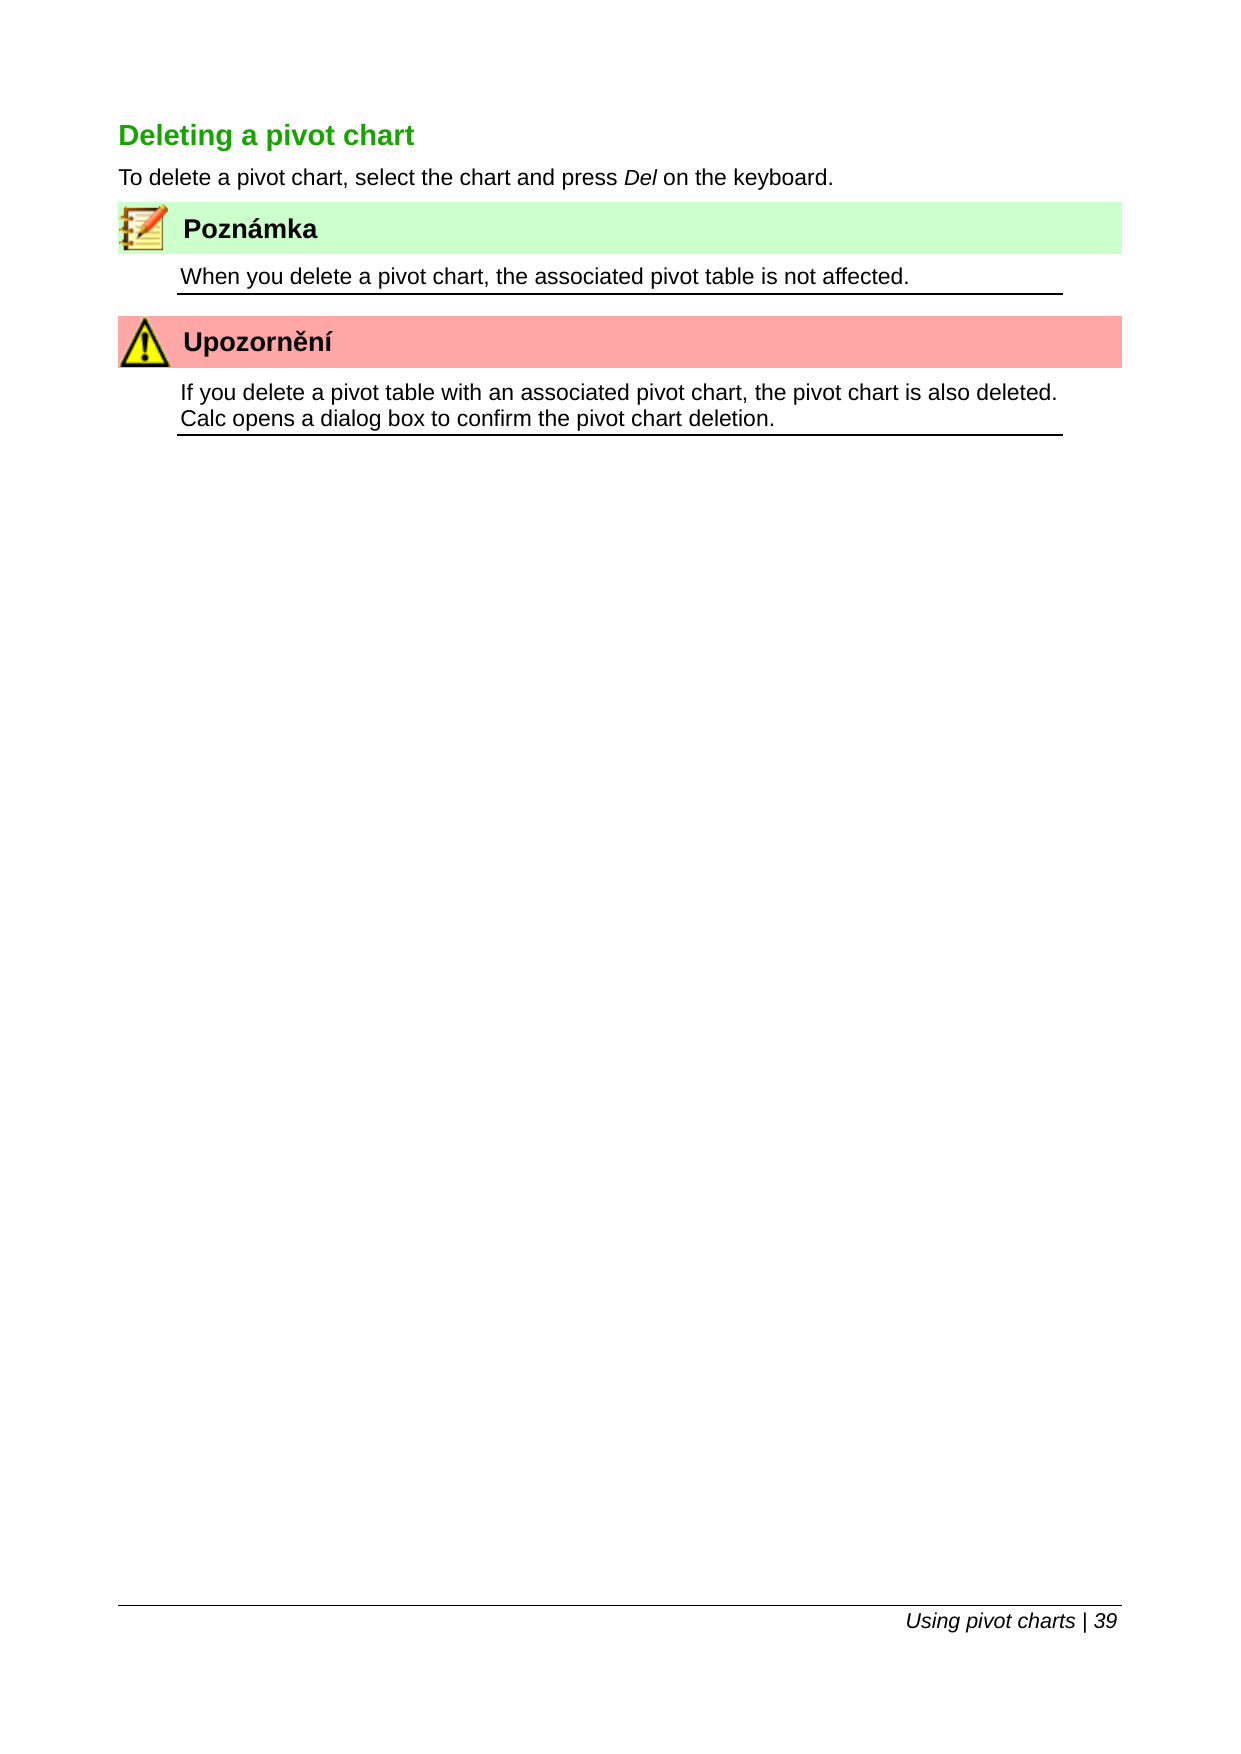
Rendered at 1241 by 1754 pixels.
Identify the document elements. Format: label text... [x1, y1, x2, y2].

text When you delete a pivot chart, the associated pivot table is not affected. [177, 260, 1063, 293]
picture [119, 203, 170, 254]
text To delete a pivot chart, select the chart and press Del on the keyboard. [118, 163, 1122, 190]
subtitle Upozornění [118, 316, 1122, 368]
subtitle Deleting a pivot chart [118, 118, 1122, 152]
subtitle Poznámka [118, 202, 1122, 254]
picture [119, 316, 170, 367]
text If you delete a pivot table with an associated pivot chart, the pivot chart is also deleted. Calc opens a dialog box to confirm the pivot chart deletion. [177, 376, 1063, 434]
